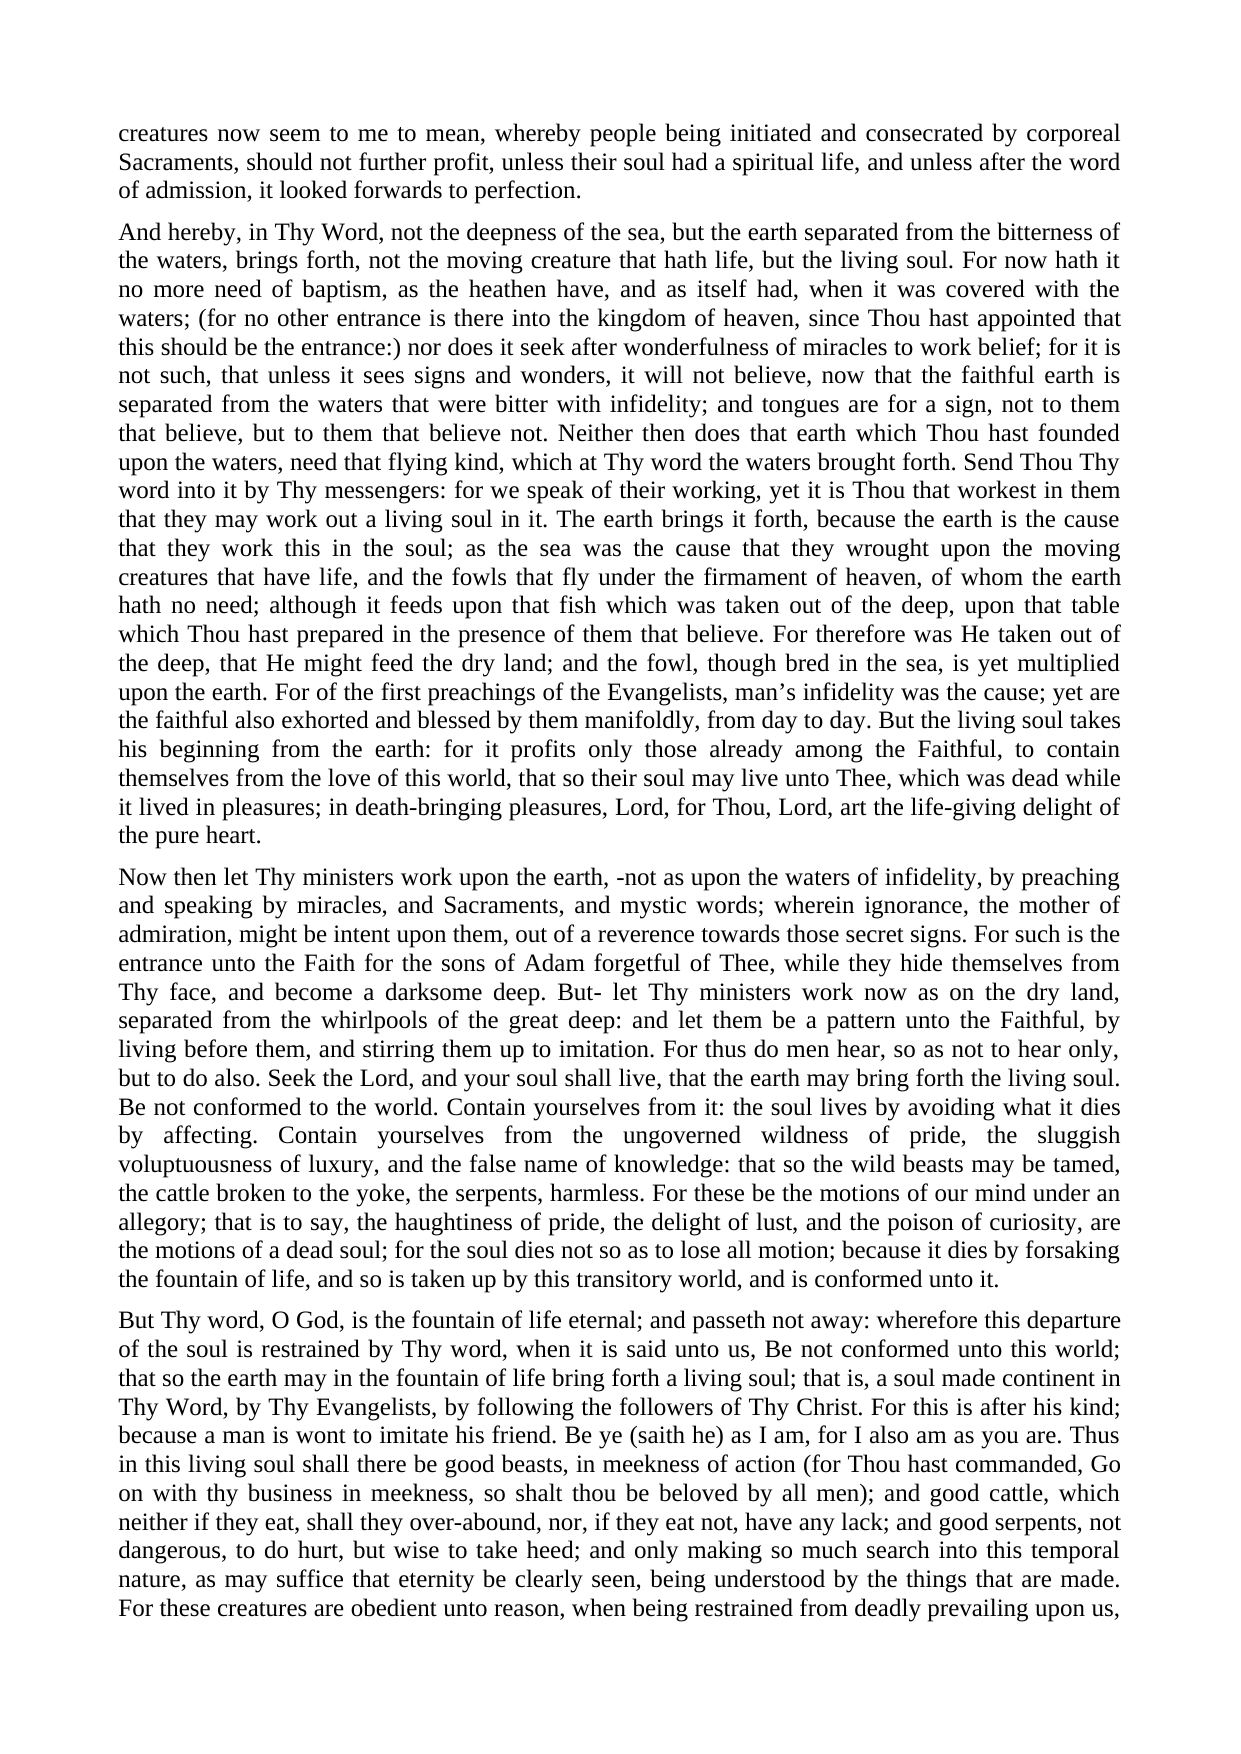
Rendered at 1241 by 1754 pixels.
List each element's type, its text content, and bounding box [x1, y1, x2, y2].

text Now then let Thy ministers work upon the earth, -not as upon the waters of infidelity, by preaching and speaking by miracles, and Sacraments, and mystic words; wherein ignorance, the mother of admiration, might be intent upon them, out of a reverence towards those secret signs. For such is the entrance unto the Faith for the sons of Adam forgetful of Thee, while they hide themselves from Thy face, and become a darksome deep. But- let Thy ministers work now as on the dry land, separated from the whirlpools of the great deep: and let them be a pattern unto the Faithful, by living before them, and stirring them up to imitation. For thus do men hear, so as not to hear only, but to do also. Seek the Lord, and your soul shall live, that the earth may bring forth the living soul. Be not conformed to the world. Contain yourselves from it: the soul lives by avoiding what it dies by affecting. Contain yourselves from the ungoverned wildness of pride, the sluggish voluptuousness of luxury, and the false name of knowledge: that so the wild beasts may be tamed, the cattle broken to the yoke, the serpents, harmless. For these be the motions of our mind under an allegory; that is to say, the haughtiness of pride, the delight of lust, and the poison of curiosity, are the motions of a dead soul; for the soul dies not so as to lose all motion; because it dies by forsaking the fountain of life, and so is taken up by this transitory world, and is conformed unto it. [118, 862, 1122, 1293]
text And hereby, in Thy Word, not the deepness of the sea, but the earth separated from the bitterness of the waters, brings forth, not the moving creature that hath life, but the living soul. For now hath it no more need of baptism, as the heathen have, and as itself had, when it was covered with the waters; (for no other entrance is there into the kingdom of heaven, since Thou hast appointed that this should be the entrance:) nor does it seek after wonderfulness of miracles to work belief; for it is not such, that unless it sees signs and wonders, it will not believe, now that the faithful earth is separated from the waters that were bitter with infidelity; and tongues are for a sign, not to them that believe, but to them that believe not. Neither then does that earth which Thou hast founded upon the waters, need that flying kind, which at Thy word the waters brought forth. Send Thou Thy word into it by Thy messengers: for we speak of their working, yet it is Thou that workest in them that they may work out a living soul in it. The earth brings it forth, because the earth is the cause that they work this in the soul; as the sea was the cause that they wrought upon the moving creatures that have life, and the fowls that fly under the firmament of heaven, of whom the earth hath no need; although it feeds upon that fish which was taken out of the deep, upon that table which Thou hast prepared in the presence of them that believe. For therefore was He taken out of the deep, that He might feed the dry land; and the fowl, though bred in the sea, is yet multiplied upon the earth. For of the first preachings of the Evangelists, man’s infidelity was the cause; yet are the faithful also exhorted and blessed by them manifoldly, from day to day. But the living soul takes his beginning from the earth: for it profits only those already among the Faithful, to contain themselves from the love of this world, that so their soul may live unto Thee, which was dead while it lived in pleasures; in death-bringing pleasures, Lord, for Thou, Lord, art the life-giving delight of the pure heart. [118, 217, 1122, 849]
text But Thy word, O God, is the fountain of life eternal; and passeth not away: wherefore this departure of the soul is restrained by Thy word, when it is said unto us, Be not conformed unto this world; that so the earth may in the fountain of life bring forth a living soul; that is, a soul made continent in Thy Word, by Thy Evangelists, by following the followers of Thy Christ. For this is after his kind; because a man is wont to imitate his friend. Be ye (saith he) as I am, for I also am as you are. Thus in this living soul shall there be good beasts, in meekness of action (for Thou hast commanded, Go on with thy business in meekness, so shalt thou be beloved by all men); and good cattle, which neither if they eat, shall they over-abound, nor, if they eat not, have any lack; and good serpents, not dangerous, to do hurt, but wise to take heed; and only making so much search into this temporal nature, as may suffice that eternity be clearly seen, being understood by the things that are made. For these creatures are obedient unto reason, when being restrained from deadly prevailing upon us, [118, 1306, 1122, 1622]
text creatures now seem to me to mean, whereby people being initiated and consecrated by corporeal Sacraments, should not further profit, unless their soul had a spiritual life, and unless after the word of admission, it looked forwards to perfection. [118, 118, 1122, 204]
